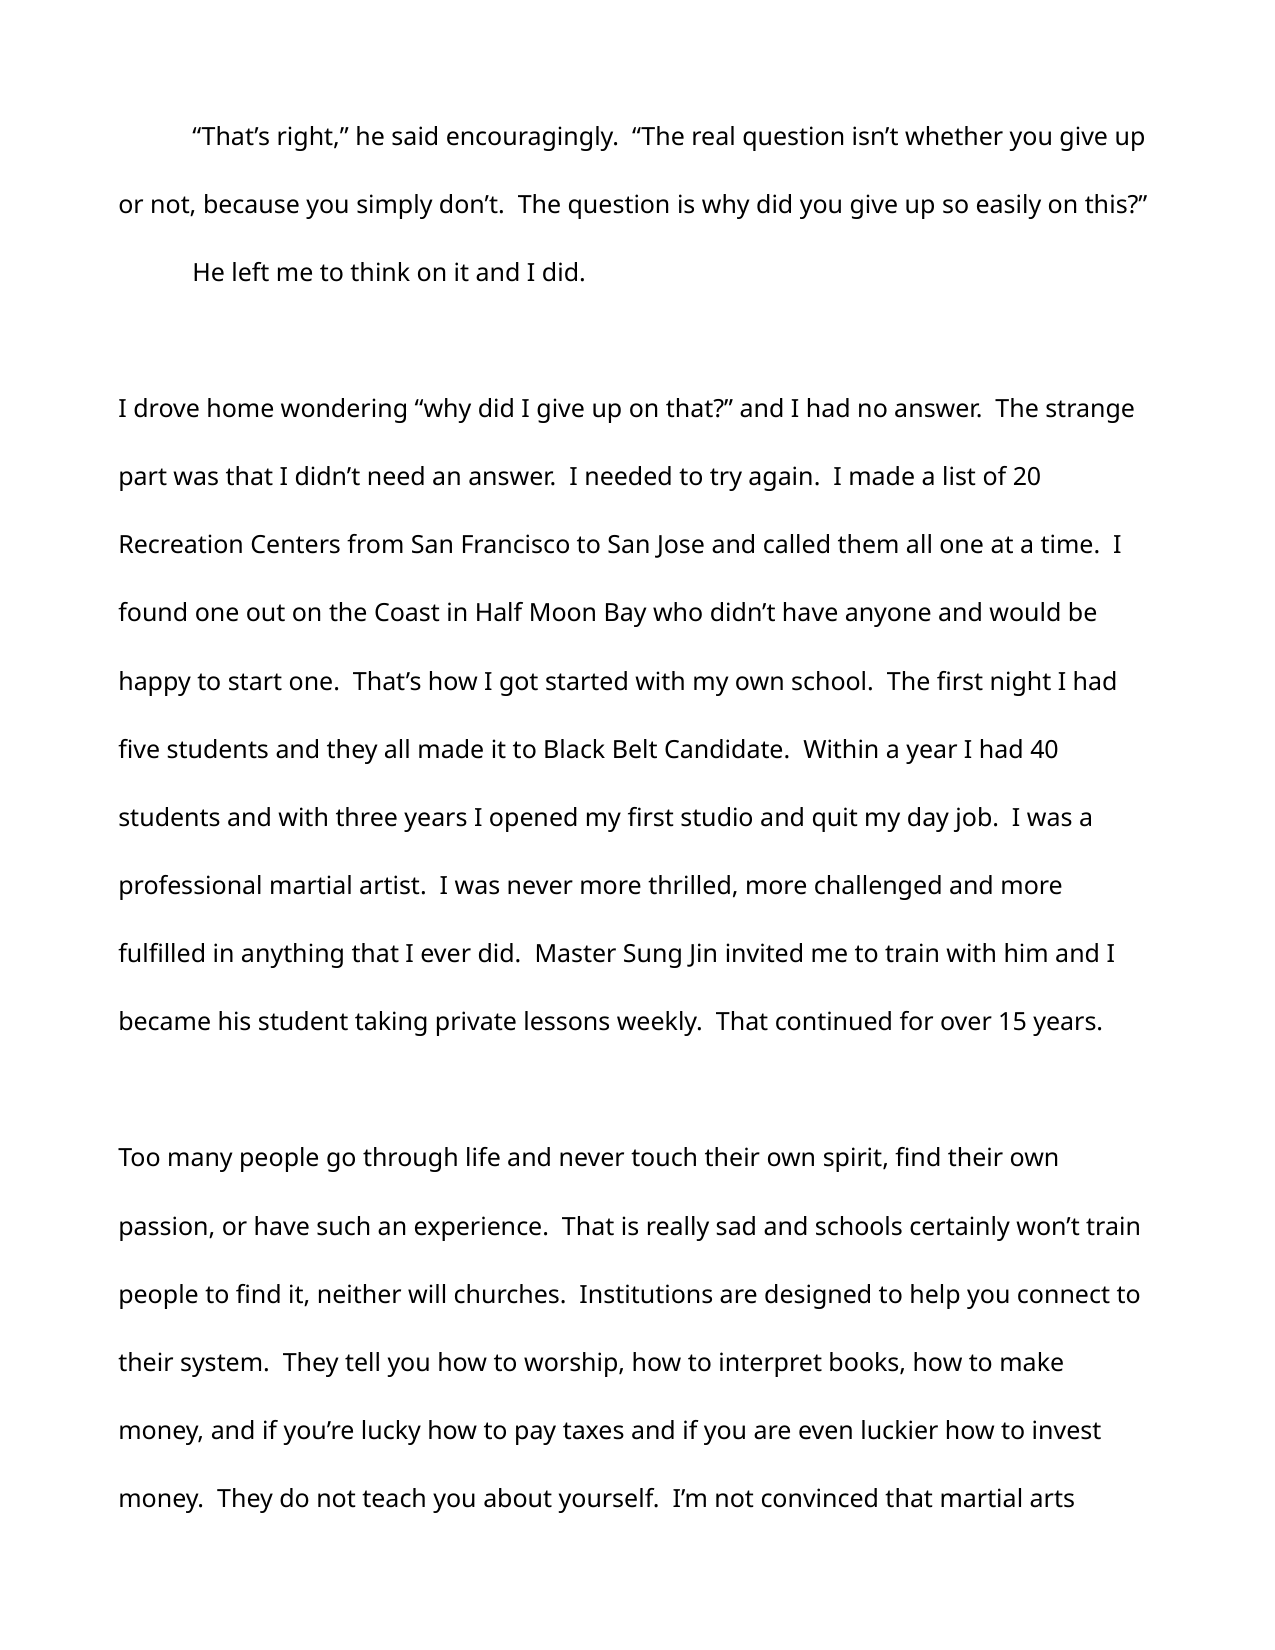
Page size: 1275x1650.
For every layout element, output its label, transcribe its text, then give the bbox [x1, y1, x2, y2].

text “That’s right,” he said encouragingly. “The real question isn’t whether you give up or not, because you simply don’t. The question is why did you give up so easily on this?” [118, 118, 1157, 220]
text Too many people go through life and never touch their own spirit, find their own passion, or have such an experience. That is really sad and schools certainly won’t train people to find it, neither will churches. Institutions are designed to help you connect to their system. They tell you how to worship, how to interpret books, how to make money, and if you’re lucky how to pay taxes and if you are even luckier how to invest money. They do not teach you about yourself. I’m not convinced that martial arts [118, 1140, 1157, 1515]
text I drove home wondering “why did I give up on that?” and I had no answer. The strange part was that I didn’t need an answer. I needed to try again. I made a list of 20 Recreation Centers from San Francisco to San Jose and called them all one at a time. I found one out on the Coast in Half Moon Bay who didn’t have anyone and would be happy to start one. That’s how I got started with my own school. The first night I had five students and they all made it to Black Belt Candidate. Within a year I had 40 students and with three years I opened my first studio and quit my day job. I was a professional martial artist. I was never more thrilled, more challenged and more fulfilled in anything that I ever did. Master Sung Jin invited me to train with him and I became his student taking private lessons weekly. That continued for over 15 years. [118, 391, 1157, 1038]
text He left me to think on it and I did. [118, 254, 1157, 288]
